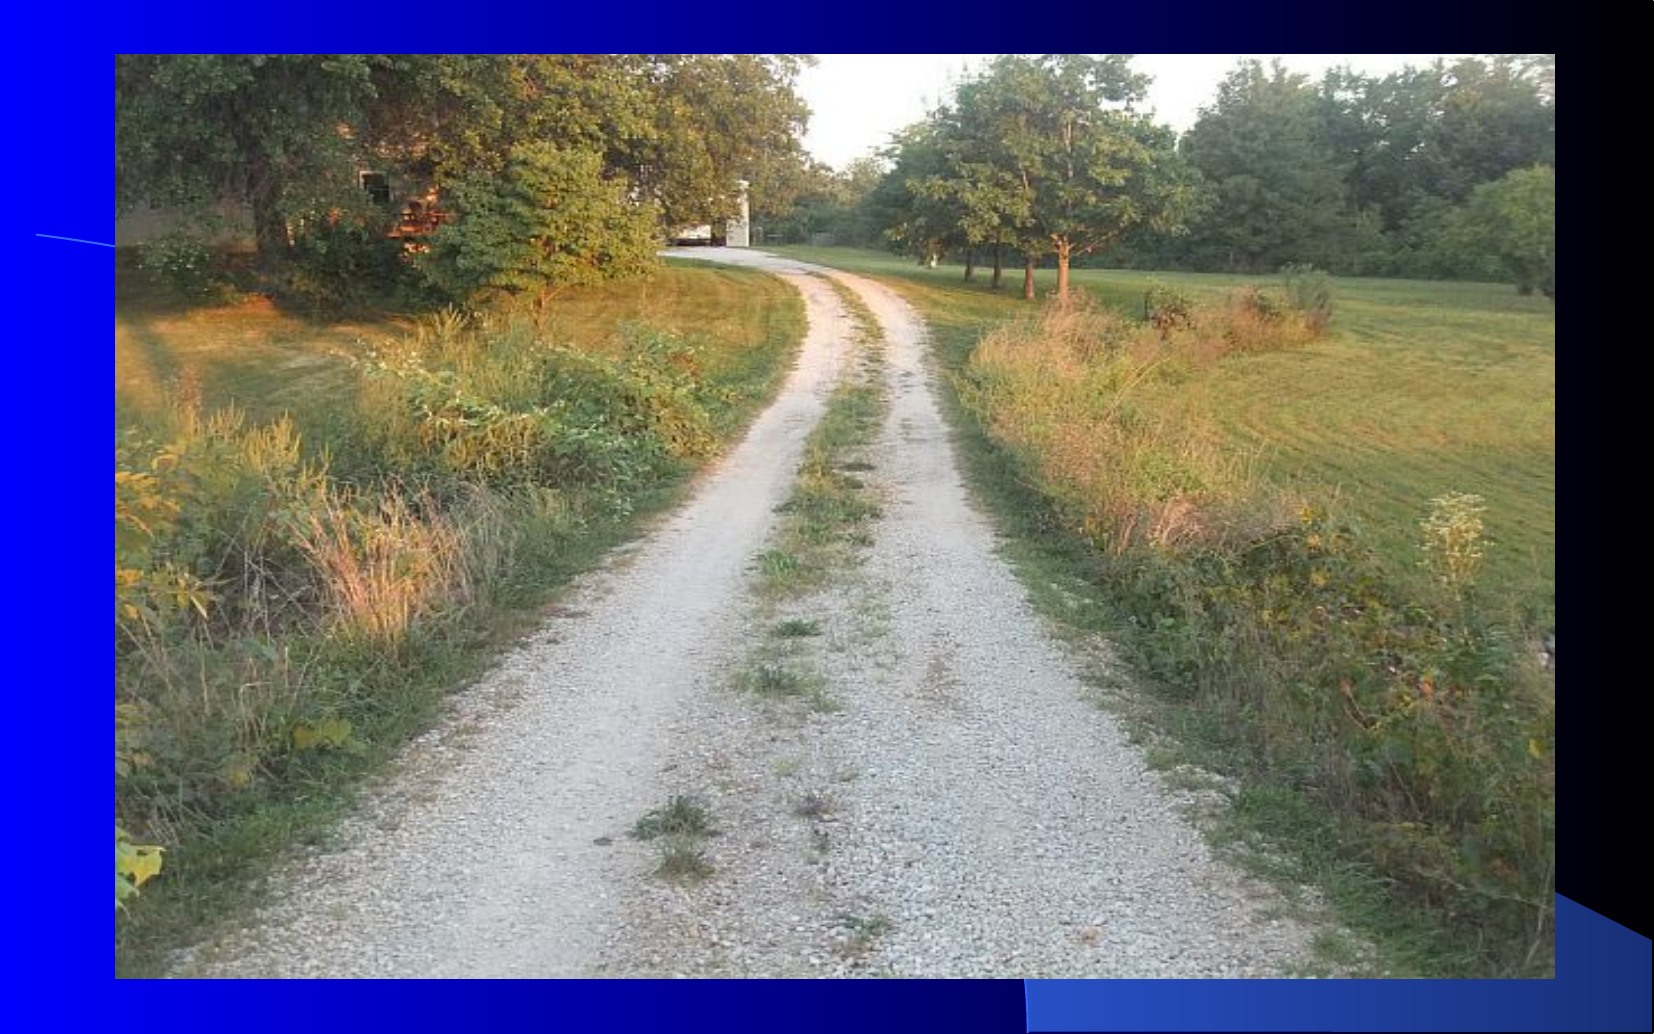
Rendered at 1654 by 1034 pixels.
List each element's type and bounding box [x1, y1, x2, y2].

picture [115, 54, 1555, 979]
